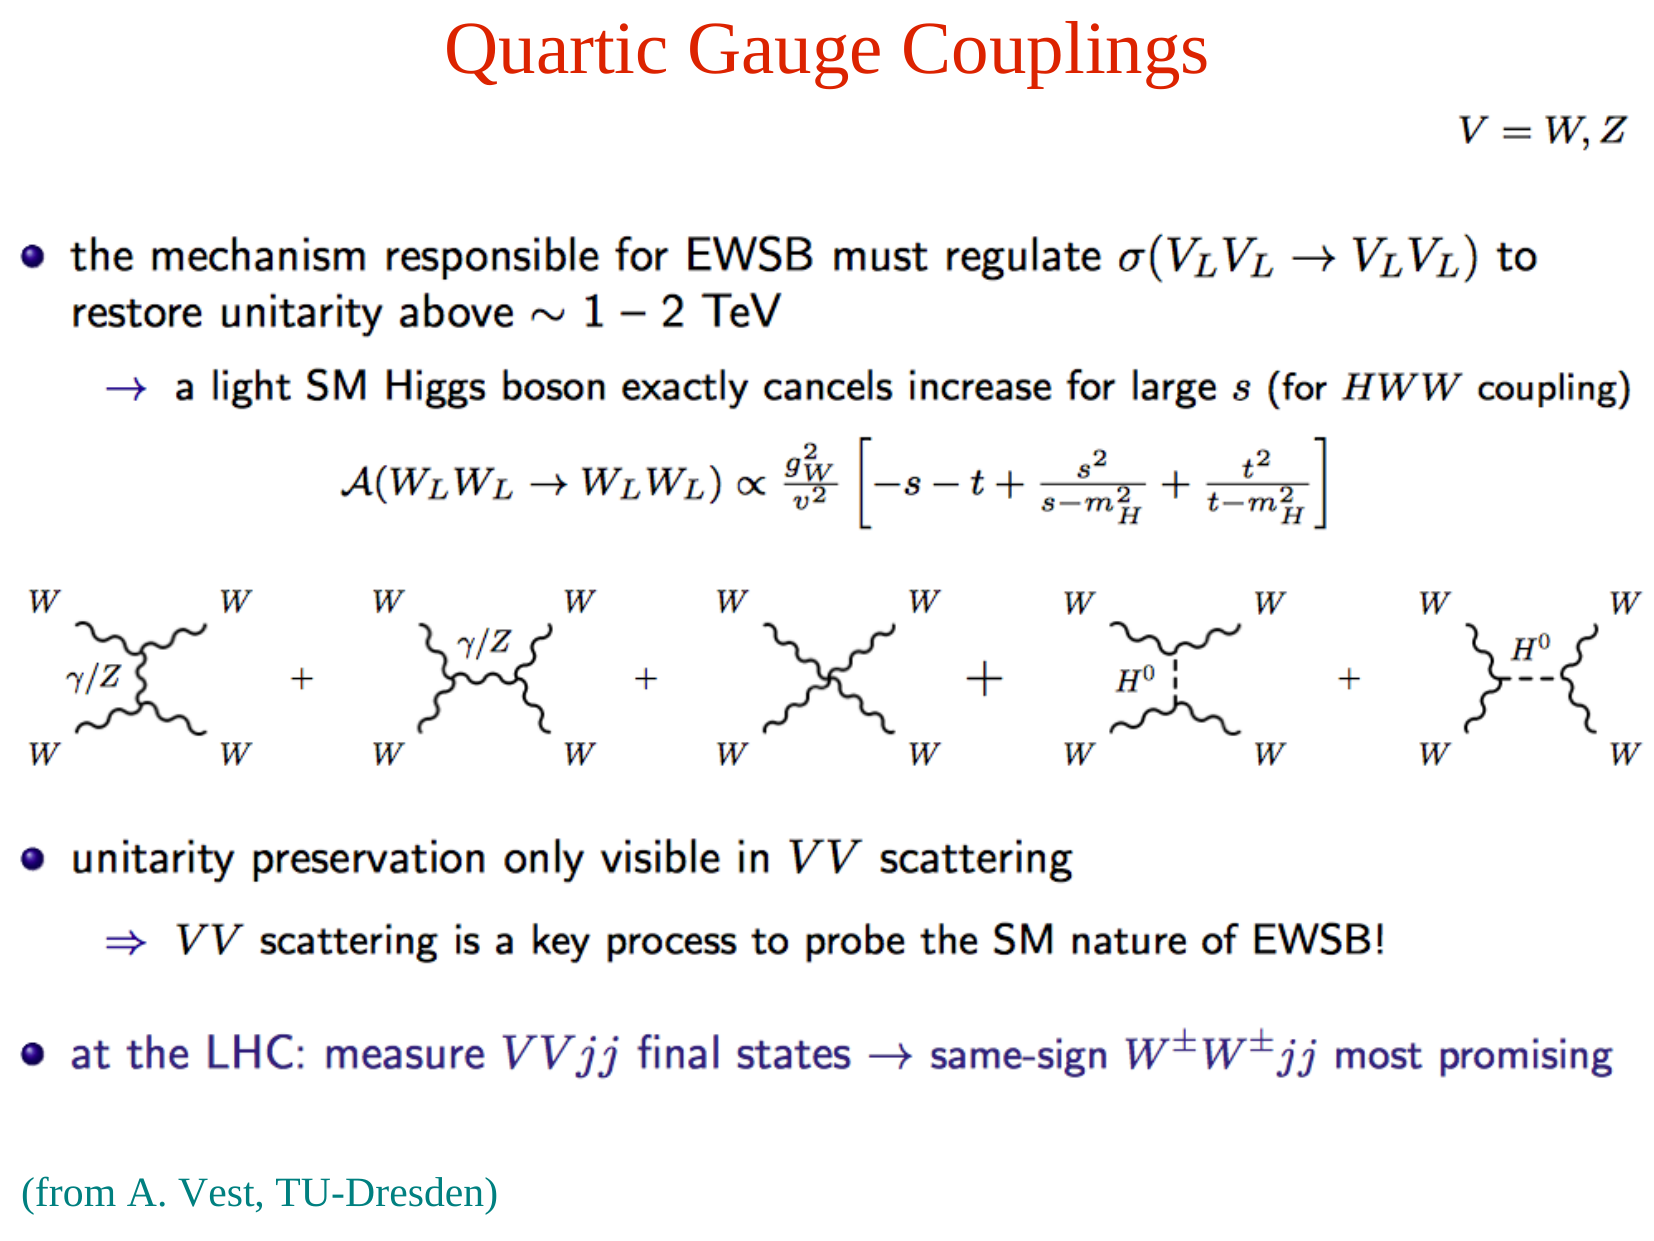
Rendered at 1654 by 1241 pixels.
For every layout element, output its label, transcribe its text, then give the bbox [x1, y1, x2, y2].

title Quartic Gauge Couplings [121, 0, 1534, 114]
text_box (from A. Vest, TU-Dresden) [20, 1168, 489, 1216]
picture [1, 114, 1654, 1101]
